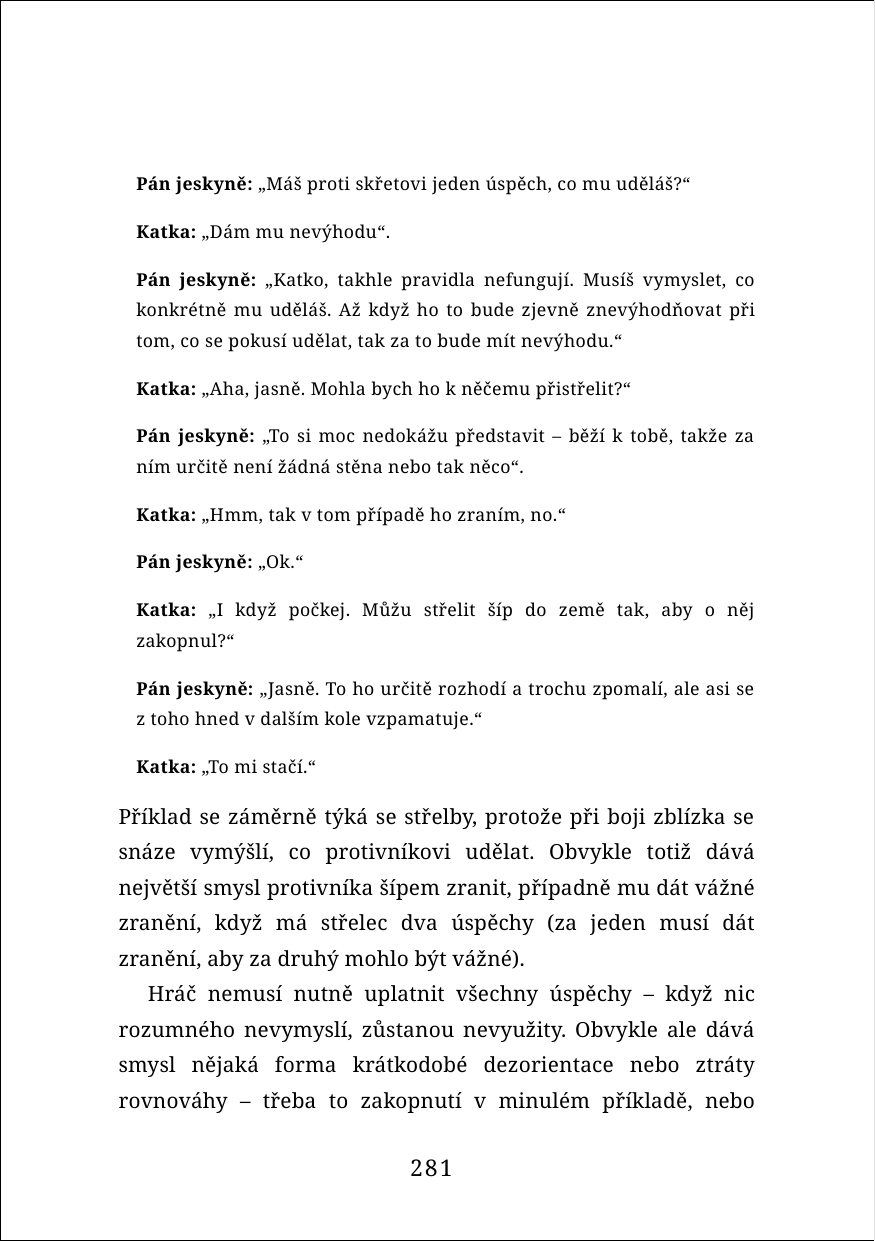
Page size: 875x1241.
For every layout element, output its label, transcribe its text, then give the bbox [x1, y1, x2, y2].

text Příklad se záměrně týká se střelby, protože při boji zblízka se snáze vymýšlí, co protivníkovi udělat. Obvykle totiž dává největší smysl protivníka šípem zranit, případně mu dát vážné zranění, když má střelec dva úspěchy (za jeden musí dát zranění, aby za druhý mohlo být vážné). Hráč nemusí nutně uplatnit všechny úspěchy – když nic rozumného nevymyslí, zůstanou nevyužity. Obvykle ale dává smysl nějaká forma krátkodobé dezorientace nebo ztráty rovnováhy – třeba to zakopnutí v minulém příkladě, nebo [118, 802, 756, 1114]
text Katka: „Dám mu nevýhodu“. [136, 220, 756, 244]
text Pán jeskyně: „Katko, takhle pravidla nefungují. Musíš vymyslet, co konkrétně mu uděláš. Až když ho to bude zjevně znevýhodňovat při tom, co se pokusí udělat, tak za to bude mít nevýhodu.“ [136, 268, 756, 352]
text Pán jeskyně: „To si moc nedokážu představit – běží k tobě, takže za ním určitě není žádná stěna nebo tak něco“. [136, 424, 756, 478]
text Katka: „To mi stačí.“ [136, 754, 756, 778]
text Pán jeskyně: „Máš proti skřetovi jeden úspěch, co mu uděláš?“ [136, 172, 756, 196]
text Pán jeskyně: „Ok.“ [136, 550, 756, 574]
text Katka: „Hmm, tak v tom případě ho zraním, no.“ [136, 502, 756, 526]
text Katka: „I když počkej. Můžu střelit šíp do země tak, aby o něj zakopnul?“ [136, 598, 756, 652]
text Katka: „Aha, jasně. Mohla bych ho k něčemu přistřelit?“ [136, 376, 756, 400]
text Pán jeskyně: „Jasně. To ho určitě rozhodí a trochu zpomalí, ale asi se z toho hned v dalším kole vzpamatuje.“ [136, 676, 756, 730]
